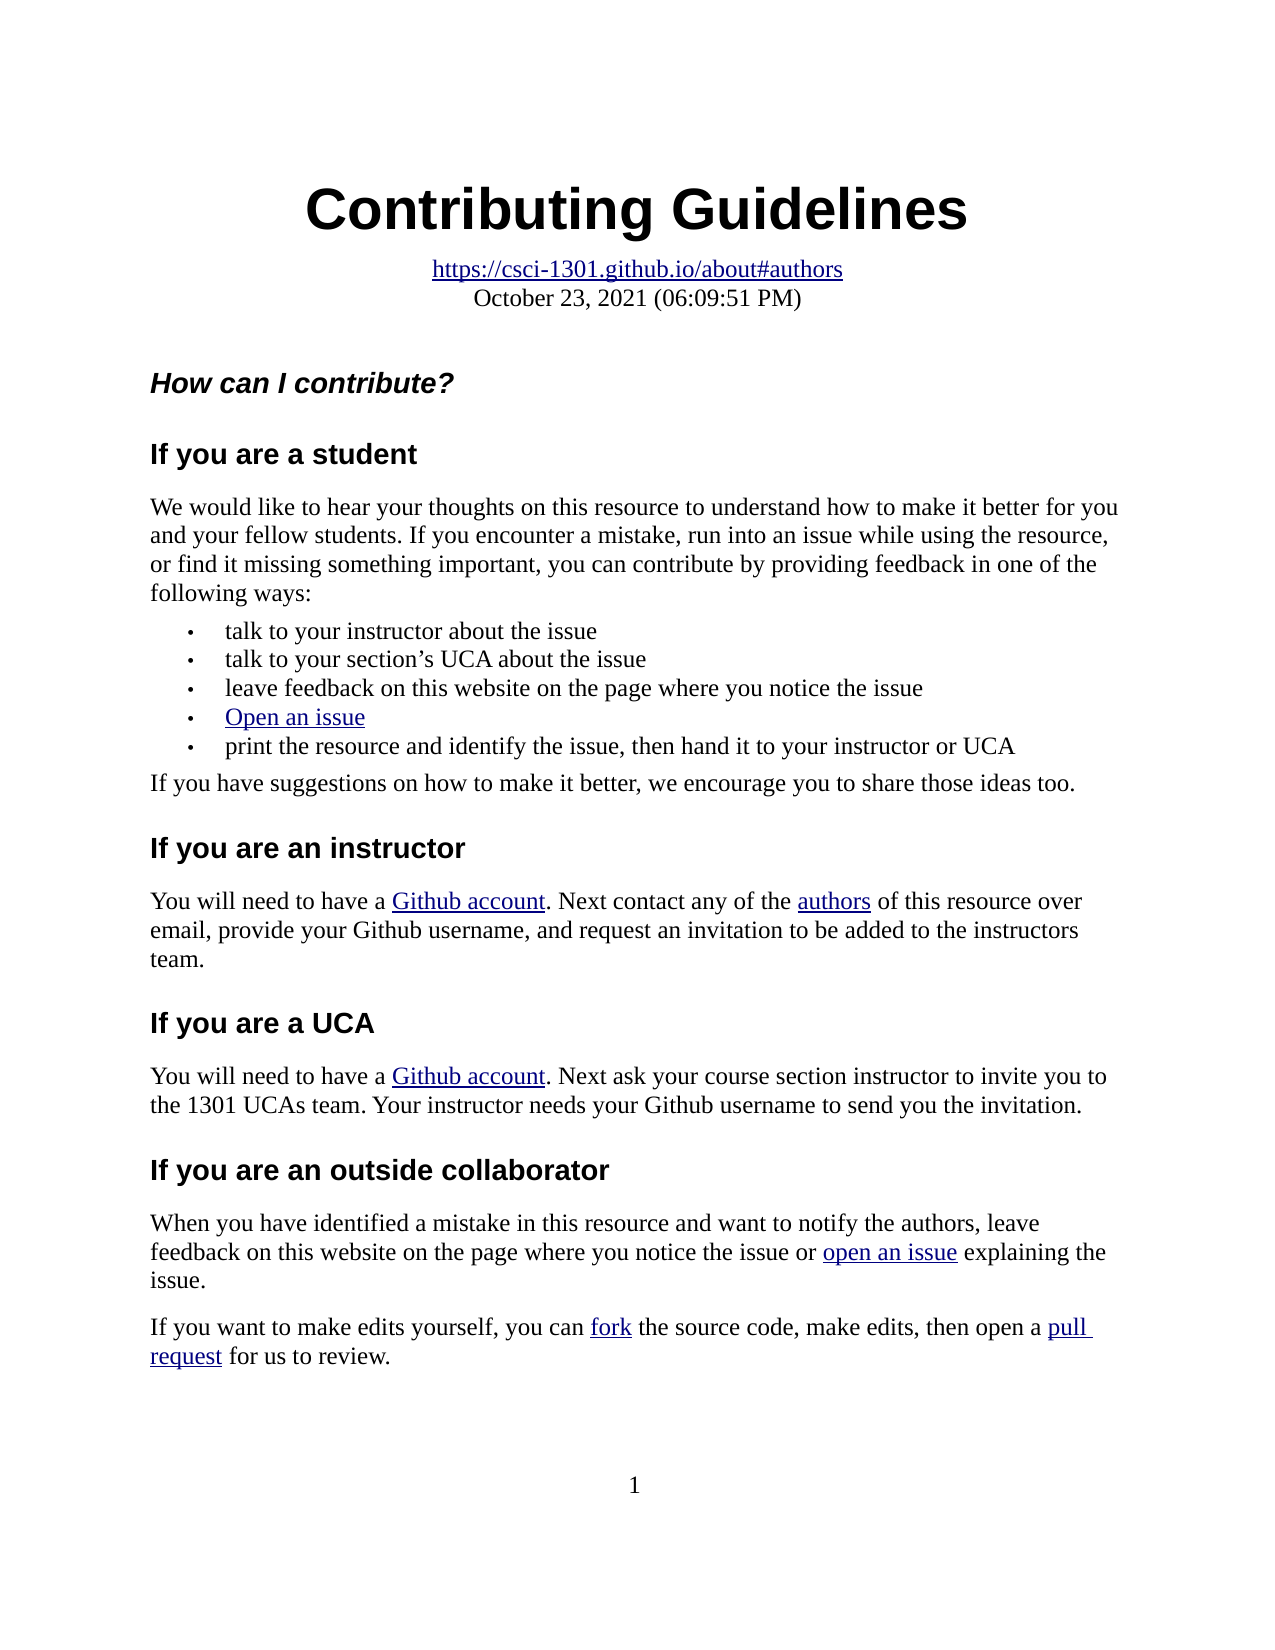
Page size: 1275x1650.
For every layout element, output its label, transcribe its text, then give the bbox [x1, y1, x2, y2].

subtitle If you are a student [150, 437, 1125, 470]
subtitle If you are a UCA [150, 1006, 1125, 1040]
list leave feedback on this website on the page where you notice the issue [187, 673, 1125, 702]
list print the resource and identify the issue, then hand it to your instructor or UCA [187, 731, 1125, 759]
list Open an issue [187, 702, 1125, 731]
subtitle How can I contribute? [150, 366, 1125, 399]
text You will need to have a Github account. Next contact any of the authors of this resource over email, provide your Github username, and request an invitation to be added to the instructors team. [150, 886, 1125, 972]
text You will need to have a Github account. Next ask your course section instructor to invite you to the 1301 UCAs team. Your instructor needs your Github username to send you the invitation. [150, 1061, 1125, 1119]
text If you want to make edits yourself, you can fork the source code, make edits, then open a pull request for us to review. [150, 1312, 1125, 1369]
subtitle If you are an outside collaborator [150, 1153, 1125, 1186]
text If you have suggestions on how to make it better, we encourage you to share those ideas too. [150, 768, 1125, 797]
text October 23, 2021 (06:09:51 PM) [150, 283, 1125, 312]
title Contributing Guidelines [150, 175, 1125, 242]
subtitle If you are an instructor [150, 831, 1125, 865]
list talk to your instructor about the issue [187, 616, 1125, 644]
list talk to your section’s UCA about the issue [187, 644, 1125, 673]
text When you have identified a mistake in this resource and want to notify the authors, leave feedback on this website on the page where you notice the issue or open an issue explaining the issue. [150, 1208, 1125, 1294]
text https://csci-1301.github.io/about#authors [150, 254, 1125, 283]
text We would like to hear your thoughts on this resource to understand how to make it better for you and your fellow students. If you encounter a mistake, run into an issue while using the resource, or find it missing something important, you can contribute by providing feedback in one of the following ways: [150, 492, 1125, 607]
